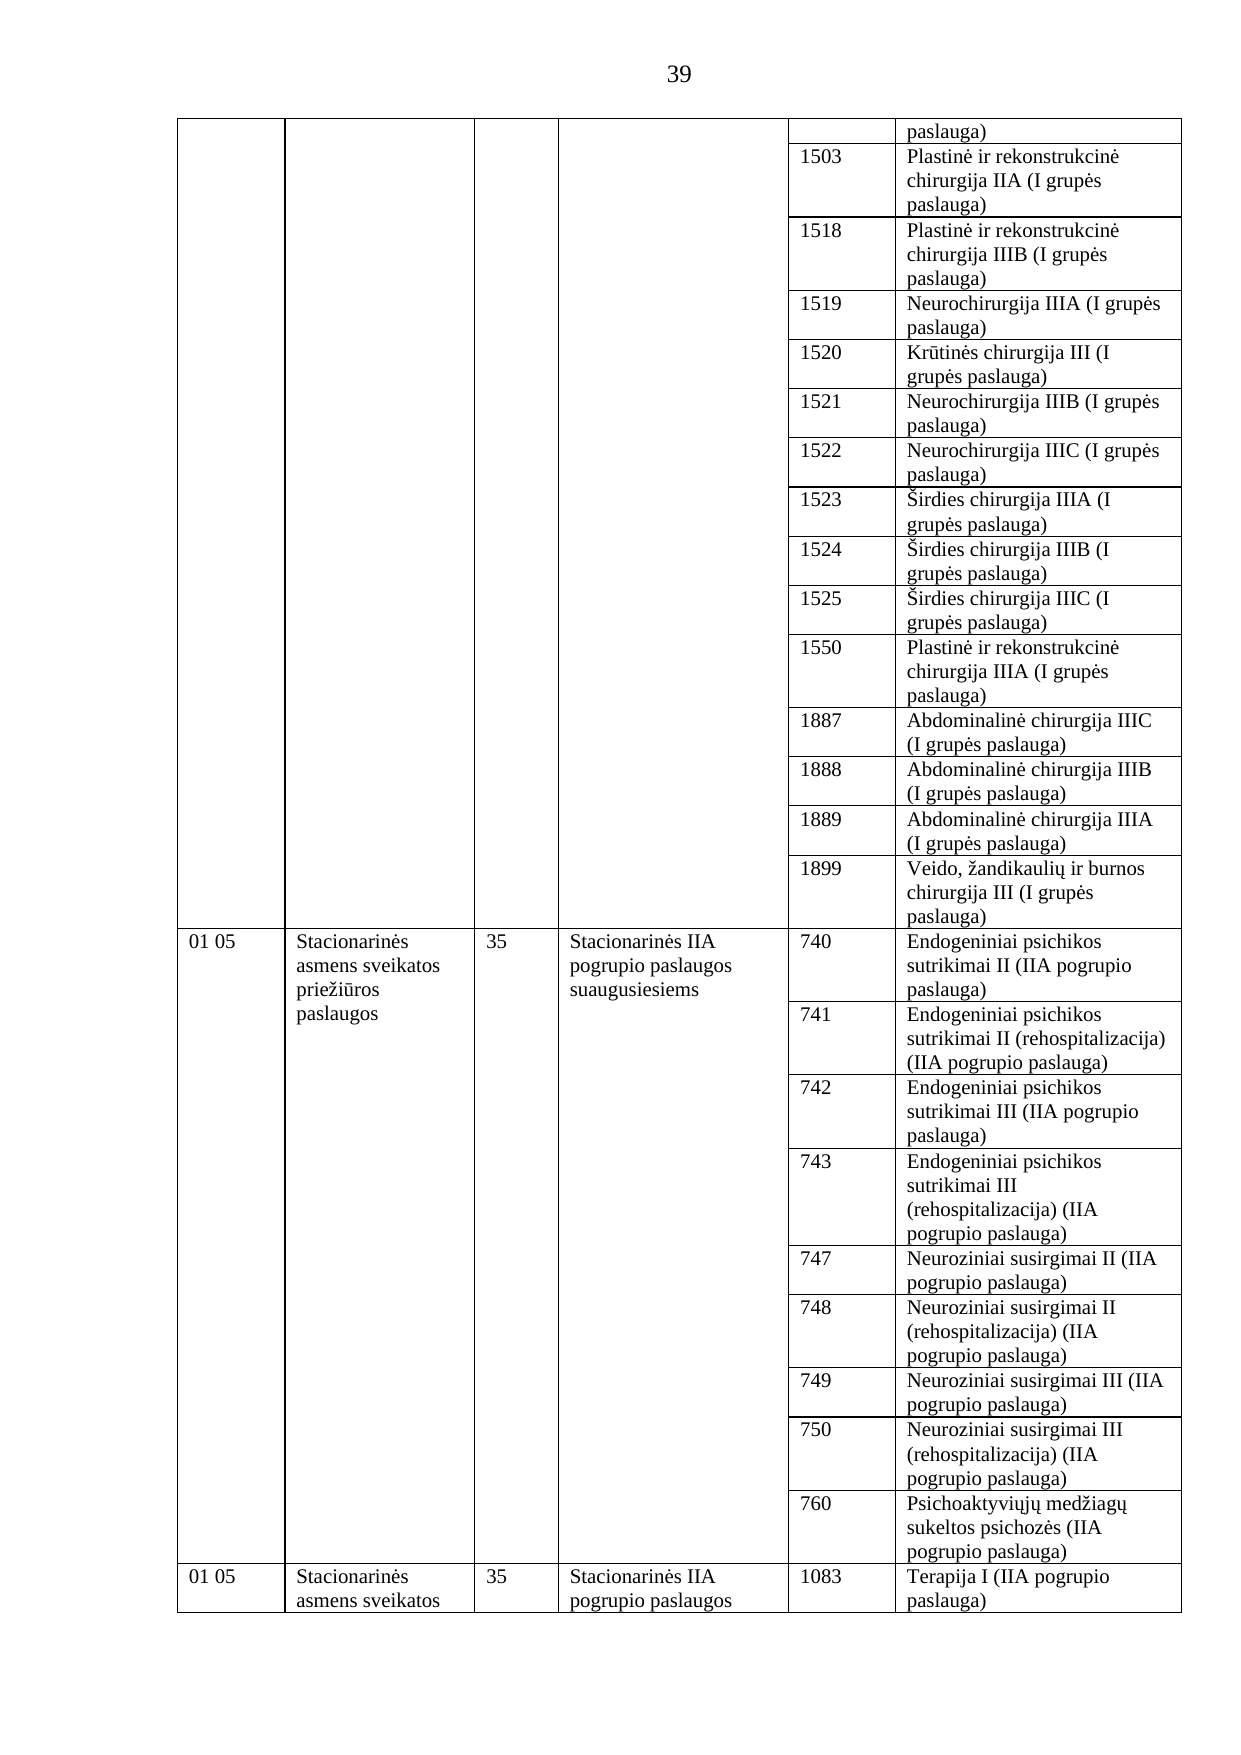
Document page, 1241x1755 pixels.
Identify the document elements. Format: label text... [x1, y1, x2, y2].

table_cell Plastinė ir rekonstrukcinė chirurgija IIA (I grupės paslauga) [896, 144, 1181, 216]
table_cell 740 [789, 929, 895, 1001]
table_cell 741 [789, 1002, 895, 1074]
table_cell 748 [789, 1295, 895, 1367]
table_cell Stacionarinės IIA pogrupio paslaugos suaugusiesiems [559, 929, 788, 1563]
table_cell 1525 [789, 586, 895, 634]
table_cell paslauga) [896, 119, 1181, 143]
table_cell 1524 [789, 537, 895, 585]
table_cell [178, 119, 284, 928]
table_cell Abdominalinė chirurgija IIIB (I grupės paslauga) [896, 757, 1181, 805]
table_cell Plastinė ir rekonstrukcinė chirurgija IIIA (I grupės paslauga) [896, 635, 1181, 707]
table_cell Neurochirurgija IIIC (I grupės paslauga) [896, 438, 1181, 486]
table_cell Terapija I (IIA pogrupio paslauga) [896, 1564, 1181, 1612]
table_cell 35 [475, 929, 558, 1563]
table_cell Neuroziniai susirgimai II (IIA pogrupio paslauga) [896, 1246, 1181, 1294]
table_cell [559, 119, 788, 928]
table_cell 1520 [789, 340, 895, 388]
table_cell 1887 [789, 708, 895, 756]
table_cell Endogeniniai psichikos sutrikimai III (IIA pogrupio paslauga) [896, 1075, 1181, 1147]
table_cell Abdominalinė chirurgija IIIA (I grupės paslauga) [896, 806, 1181, 854]
table_cell Stacionarinės asmens sveikatos priežiūros paslaugos [286, 929, 474, 1563]
table_cell 01 05 [178, 1564, 284, 1612]
table_cell [789, 119, 895, 143]
table_cell Plastinė ir rekonstrukcinė chirurgija IIIB (I grupės paslauga) [896, 218, 1181, 290]
table_cell Neurochirurgija IIIB (I grupės paslauga) [896, 389, 1181, 437]
table_cell Neuroziniai susirgimai II (rehospitalizacija) (IIA pogrupio paslauga) [896, 1295, 1181, 1367]
table_cell 760 [789, 1491, 895, 1563]
table_cell Stacionarinės asmens sveikatos [286, 1564, 474, 1612]
table_cell 1889 [789, 806, 895, 854]
table_cell Neurochirurgija IIIA (I grupės paslauga) [896, 291, 1181, 339]
table_cell Endogeniniai psichikos sutrikimai III (rehospitalizacija) (IIA pogrupio paslauga) [896, 1149, 1181, 1245]
table_cell Neuroziniai susirgimai III (IIA pogrupio paslauga) [896, 1368, 1181, 1416]
table_cell Stacionarinės IIA pogrupio paslaugos [559, 1564, 788, 1612]
table_cell 750 [789, 1418, 895, 1489]
table_cell 749 [789, 1368, 895, 1416]
table_cell Veido, žandikaulių ir burnos chirurgija III (I grupės paslauga) [896, 856, 1181, 928]
table_cell Krūtinės chirurgija III (I grupės paslauga) [896, 340, 1181, 388]
table_cell 743 [789, 1149, 895, 1245]
table_cell Endogeniniai psichikos sutrikimai II (IIA pogrupio paslauga) [896, 929, 1181, 1001]
table_cell Neuroziniai susirgimai III (rehospitalizacija) (IIA pogrupio paslauga) [896, 1418, 1181, 1489]
table_cell 01 05 [178, 929, 284, 1563]
table_cell Psichoaktyviųjų medžiagų sukeltos psichozės (IIA pogrupio paslauga) [896, 1491, 1181, 1563]
table_cell 1550 [789, 635, 895, 707]
table_cell [475, 119, 558, 928]
table_cell Širdies chirurgija IIIB (I grupės paslauga) [896, 537, 1181, 585]
table_cell 1523 [789, 488, 895, 536]
table_cell Širdies chirurgija IIIC (I grupės paslauga) [896, 586, 1181, 634]
table_cell 1522 [789, 438, 895, 486]
table_cell 35 [475, 1564, 558, 1612]
table_cell Abdominalinė chirurgija IIIC (I grupės paslauga) [896, 708, 1181, 756]
table_cell [286, 119, 474, 928]
table_cell 1888 [789, 757, 895, 805]
table_cell Širdies chirurgija IIIA (I grupės paslauga) [896, 488, 1181, 536]
table_cell 1521 [789, 389, 895, 437]
table_cell 1519 [789, 291, 895, 339]
table_cell 1503 [789, 144, 895, 216]
table_cell Endogeniniai psichikos sutrikimai II (rehospitalizacija) (IIA pogrupio paslauga) [896, 1002, 1181, 1074]
table_cell 1518 [789, 218, 895, 290]
table_cell 742 [789, 1075, 895, 1147]
table_cell 1899 [789, 856, 895, 928]
table_cell 747 [789, 1246, 895, 1294]
table_cell 1083 [789, 1564, 895, 1612]
